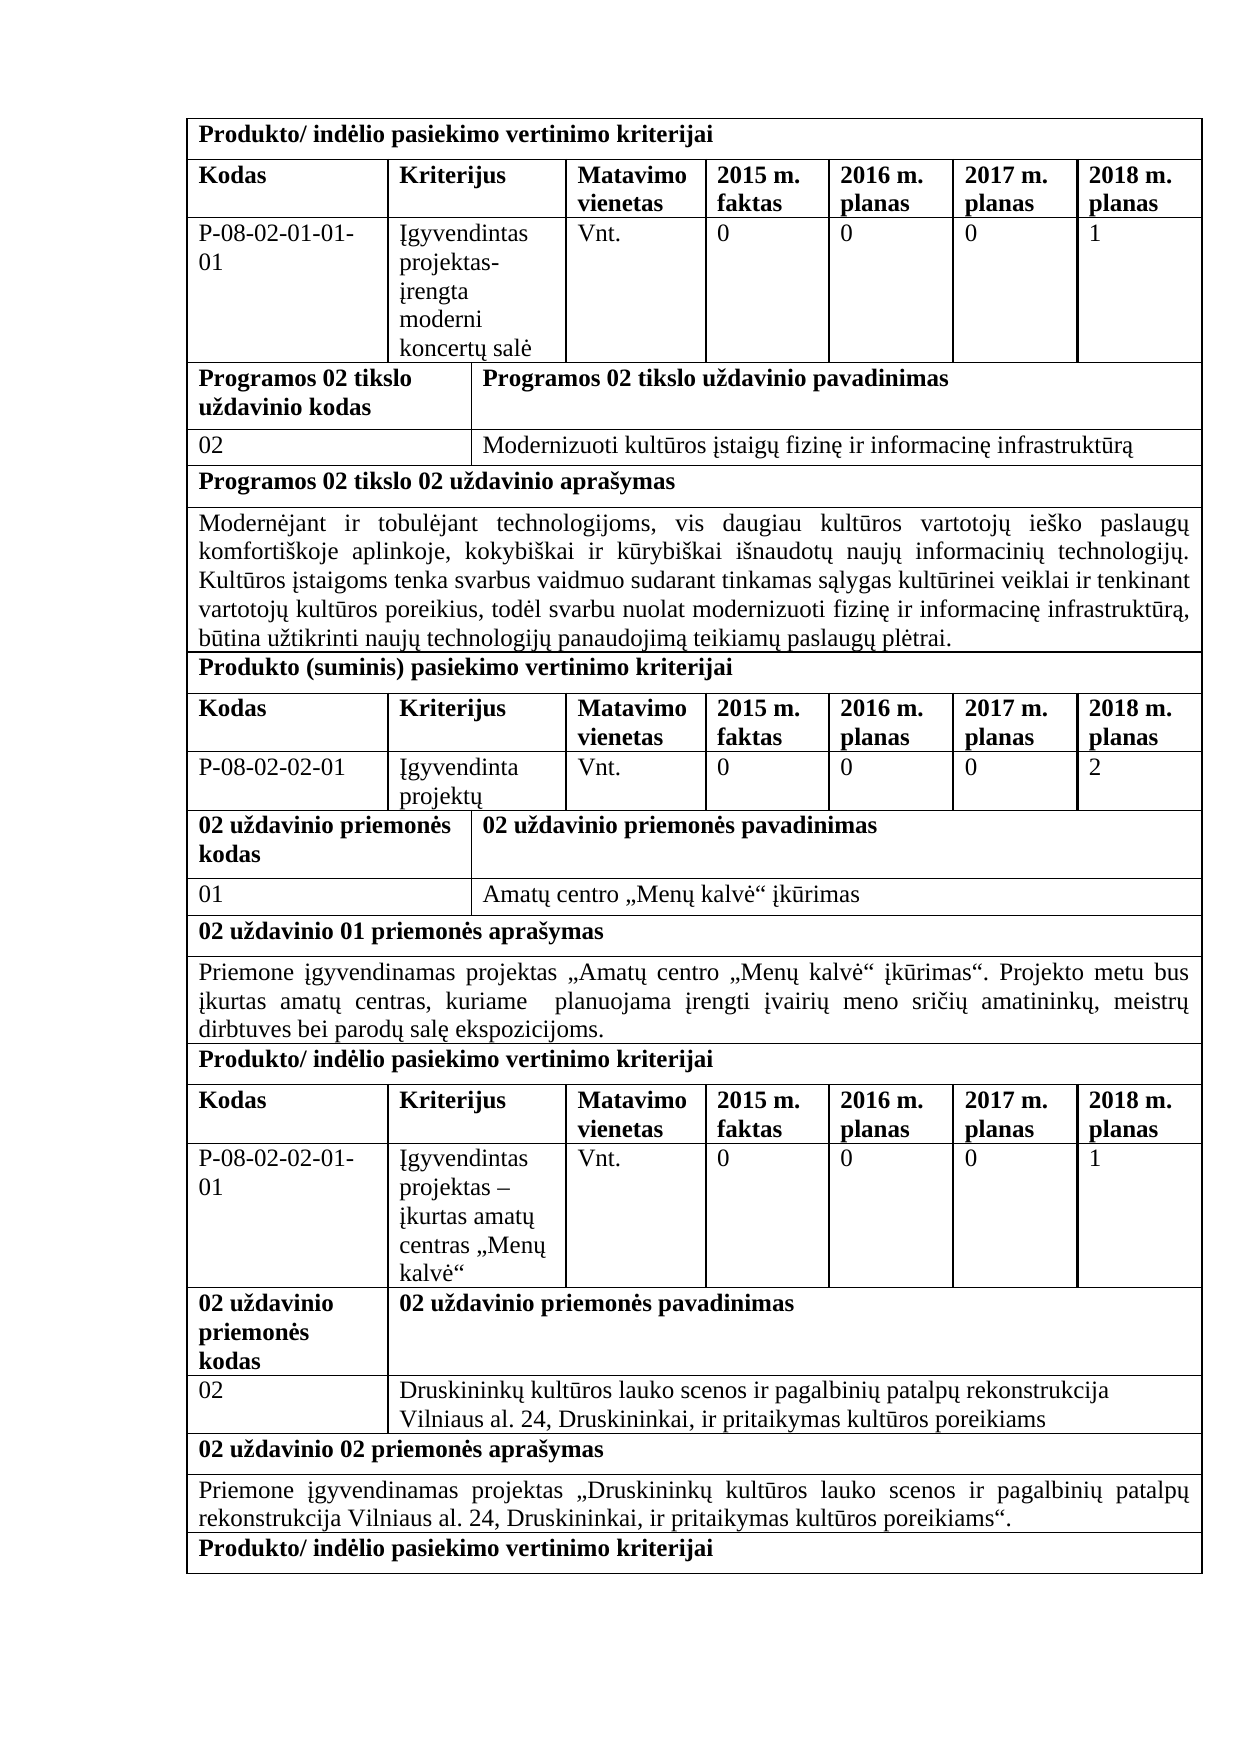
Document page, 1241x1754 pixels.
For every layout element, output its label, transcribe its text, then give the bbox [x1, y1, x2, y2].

table_cell Programos 02 tikslo uždavinio pavadinimas [472, 363, 1201, 429]
table_cell 0 [954, 1144, 1076, 1287]
table_cell 0 [830, 752, 952, 809]
table_cell 02 [188, 1376, 387, 1433]
table_cell 02 uždavinio priemonės pavadinimas [472, 811, 1201, 878]
table_cell Produkto (suminis) pasiekimo vertinimo kriterijai [188, 653, 1201, 692]
table_cell 2018 m. planas [1079, 160, 1201, 217]
table_cell 2017 m. planas [954, 1085, 1076, 1142]
table_cell Įgyvendinta projektų [389, 752, 565, 809]
table_cell 02 uždavinio 01 priemonės aprašymas [188, 916, 1201, 956]
table_cell 02 uždavinio priemonės pavadinimas [389, 1288, 1201, 1374]
table_cell 2018 m. planas [1079, 694, 1201, 751]
table_cell 0 [954, 218, 1076, 362]
table_cell 2015 m. faktas [707, 1085, 828, 1142]
table_cell 02 [188, 430, 471, 465]
table_cell Modernizuoti kultūros įstaigų fizinę ir informacinę infrastruktūrą [472, 430, 1201, 465]
table_cell Produkto/ indėlio pasiekimo vertinimo kriterijai [188, 1533, 1201, 1573]
table_cell Modernėjant ir tobulėjant technologijoms, vis daugiau kultūros vartotojų ieško paslaugų komfortiškoje aplinkoje, kokybiškai ir kūrybiškai išnaudotų naujų informacinių technologijų. Kultūros įstaigoms tenka svarbus vaidmuo sudarant tinkamas sąlygas kultūrinei veiklai ir tenkinant vartotojų kultūros poreikius, todėl svarbu nuolat modernizuoti fizinę ir informacinę infrastruktūrą, būtina užtikrinti naujų technologijų panaudojimą teikiamų paslaugų plėtrai. [188, 508, 1201, 651]
table_cell Matavimo vienetas [567, 694, 705, 751]
table_cell 0 [830, 218, 952, 362]
table_cell 0 [707, 1144, 828, 1287]
table_cell 2018 m. planas [1079, 1085, 1201, 1142]
table_cell Priemone įgyvendinamas projektas „Druskininkų kultūros lauko scenos ir pagalbinių patalpų rekonstrukcija Vilniaus al. 24, Druskininkai, ir pritaikymas kultūros poreikiams“. [188, 1475, 1201, 1532]
table_cell 02 uždavinio priemonės kodas [188, 811, 471, 878]
table_cell 0 [954, 752, 1076, 809]
table_cell 2016 m. planas [830, 1085, 952, 1142]
table_cell 0 [830, 1144, 952, 1287]
table_cell 2016 m. planas [830, 160, 952, 217]
table_cell Kodas [188, 160, 387, 217]
table_cell 2015 m. faktas [707, 694, 828, 751]
table_cell Kodas [188, 1085, 387, 1142]
table_cell P-08-02-01-01-01 [188, 218, 387, 362]
table_cell 1 [1079, 1144, 1201, 1287]
table_cell P-08-02-02-01 [188, 752, 387, 809]
table_cell Kriterijus [389, 694, 565, 751]
table_cell Kriterijus [389, 1085, 565, 1142]
table_cell Vnt. [567, 218, 705, 362]
table_cell Kodas [188, 694, 387, 751]
table_cell Matavimo vienetas [567, 160, 705, 217]
table_cell P-08-02-02-01-01 [188, 1144, 387, 1287]
table_cell 1 [1079, 218, 1201, 362]
table_cell Programos 02 tikslo uždavinio kodas [188, 363, 471, 429]
table_cell Kriterijus [389, 160, 565, 217]
table_cell 0 [707, 218, 828, 362]
table_cell 2017 m. planas [954, 694, 1076, 751]
table_cell 2017 m. planas [954, 160, 1076, 217]
table_cell Matavimo vienetas [567, 1085, 705, 1142]
table_cell Vnt. [567, 752, 705, 809]
table_cell Vnt. [567, 1144, 705, 1287]
table_cell Įgyvendintas projektas- įrengta moderni koncertų salė [389, 218, 565, 362]
table_cell 2016 m. planas [830, 694, 952, 751]
table_cell 2015 m. faktas [707, 160, 828, 217]
table_cell Druskininkų kultūros lauko scenos ir pagalbinių patalpų rekonstrukcija Vilniaus al. 24, Druskininkai, ir pritaikymas kultūros poreikiams [389, 1376, 1201, 1433]
table_cell Produkto/ indėlio pasiekimo vertinimo kriterijai [188, 119, 1201, 159]
table_cell Produkto/ indėlio pasiekimo vertinimo kriterijai [188, 1044, 1201, 1084]
table_cell 01 [188, 879, 471, 915]
table_cell Amatų centro „Menų kalvė“ įkūrimas [472, 879, 1201, 915]
table_cell Įgyvendintas projektas – įkurtas amatų centras „Menų kalvė“ [389, 1144, 565, 1287]
table_cell 0 [707, 752, 828, 809]
table_cell 02 uždavinio 02 priemonės aprašymas [188, 1434, 1201, 1474]
table_cell Priemone įgyvendinamas projektas „Amatų centro „Menų kalvė“ įkūrimas“. Projekto metu bus įkurtas amatų centras, kuriame planuojama įrengti įvairių meno sričių amatininkų, meistrų dirbtuves bei parodų salę ekspozicijoms. [188, 957, 1201, 1043]
table_cell Programos 02 tikslo 02 uždavinio aprašymas [188, 466, 1201, 507]
table_cell 02 uždavinio priemonės kodas [188, 1288, 387, 1374]
table_cell 2 [1079, 752, 1201, 809]
